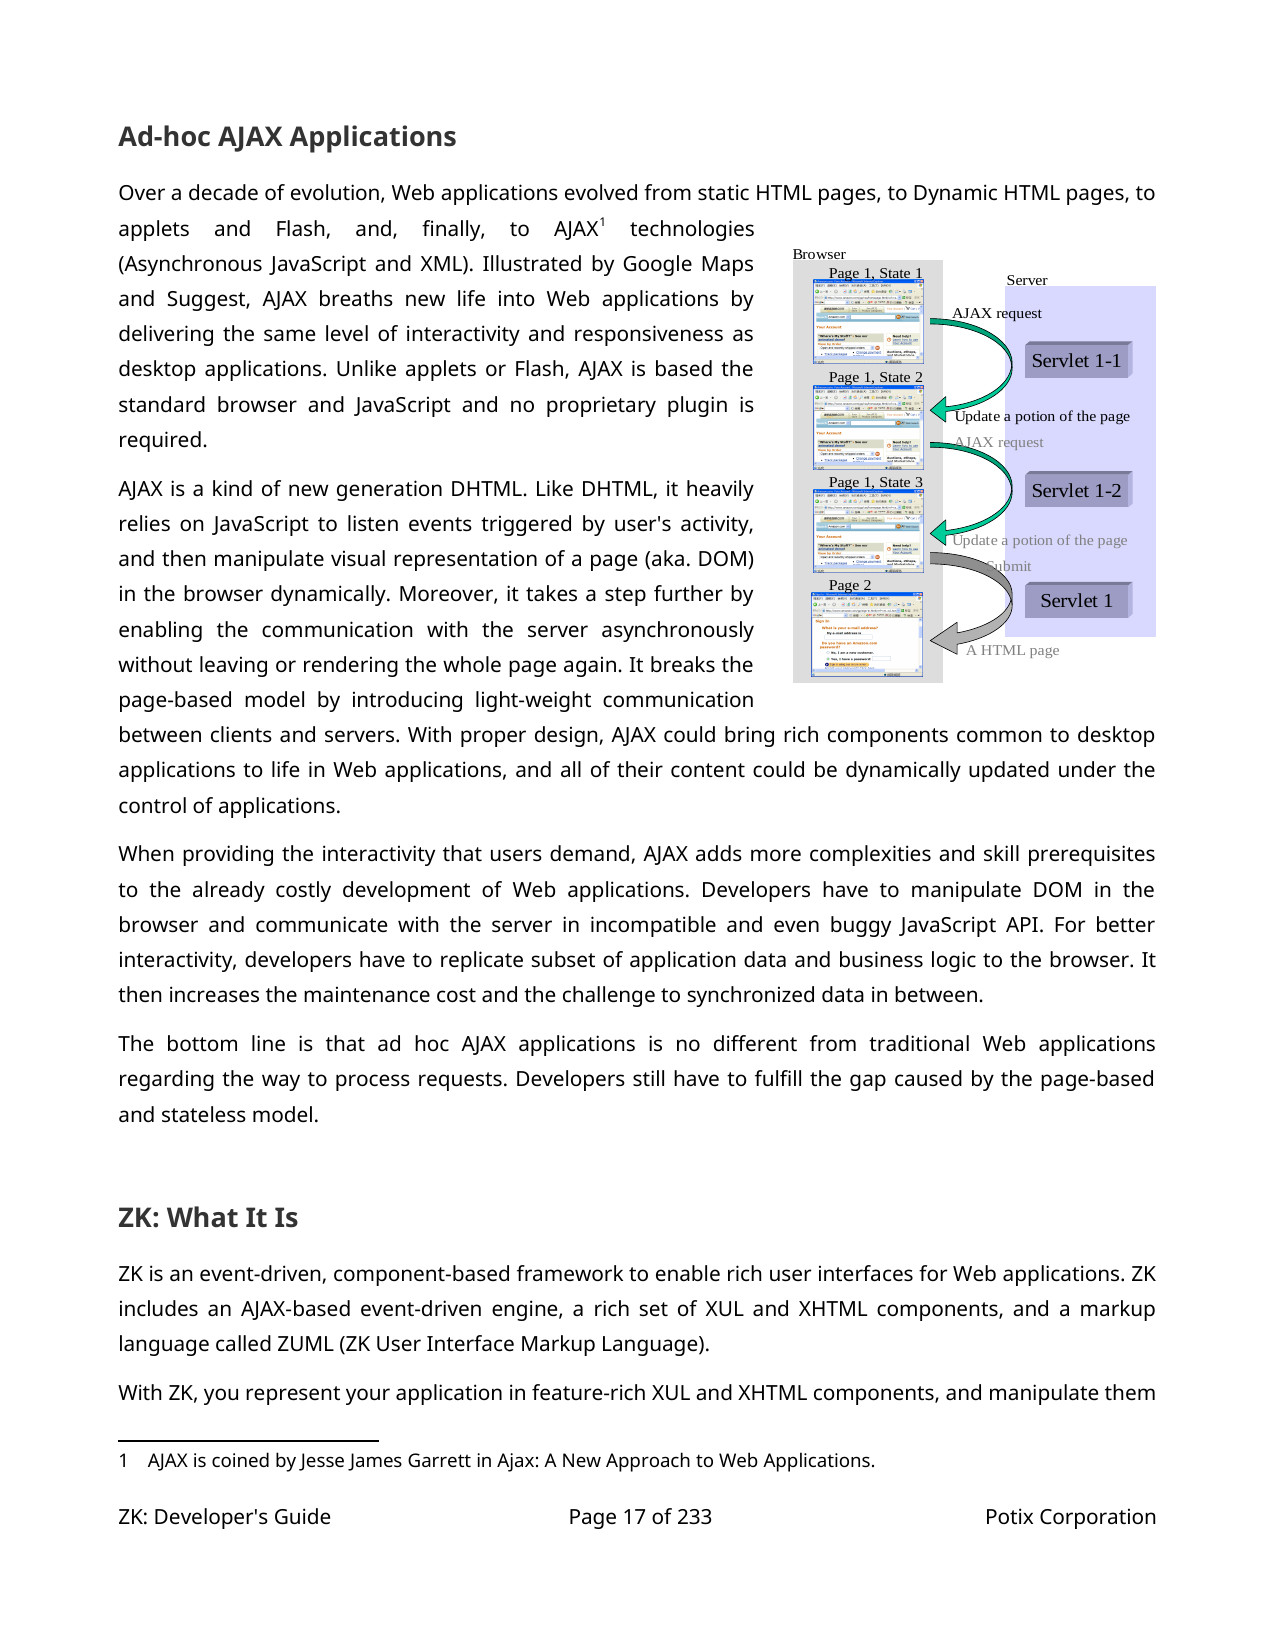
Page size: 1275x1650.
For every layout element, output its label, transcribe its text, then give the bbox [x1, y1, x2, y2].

text When providing the interactivity that users demand, AJAX adds more complexities and skill prerequisites to the already costly development of Web applications. Developers have to manipulate DOM in the browser and communicate with the server in incompatible and even buggy JavaScript API. For better interactivity, developers have to replicate subset of application data and business logic to the browser. It then increases the maintenance cost and the challenge to synchronized data in between. [118, 839, 1157, 1009]
subtitle ZK: What It Is [118, 1199, 1157, 1236]
text ZK is an event-driven, component-based framework to enable rich user interfaces for Web applications. ZK includes an AJAX-based event-driven engine, a rich set of XUL and XHTML components, and a markup language called ZUML (ZK User Interface Markup Language). [118, 1259, 1157, 1358]
text With ZK, you represent your application in feature-rich XUL and XHTML components, and manipulate them [118, 1378, 1157, 1407]
text AJAX is coined by Jesse James Garrett in Ajax: A New Approach to Web Applications. [118, 1447, 1157, 1473]
subtitle Ad-hoc AJAX Applications [118, 118, 1157, 155]
text The bottom line is that ad hoc AJAX applications is no different from traditional Web applications regarding the way to process requests. Developers still have to fulfill the gap caused by the page-based and stateless model. [118, 1029, 1157, 1128]
text AJAX is a kind of new generation DHTML. Like DHTML, it heavily relies on JavaScript to listen events triggered by user's activity, and then manipulate visual representation of a page (aka. DOM) in the browser dynamically. Moreover, it takes a step further by enabling the communication with the server asynchronously without leaving or rendering the whole page again. It breaks the page-based model by introducing light-weight communication between clients and servers. With proper design, AJAX could bring rich components common to desktop applications to life in Web applications, and all of their content could be dynamically updated under the control of applications. [118, 474, 1157, 819]
text Over a decade of evolution, Web applications evolved from static HTML pages, to Dynamic HTML pages, to applets and Flash, and, finally, to AJAX technologies (Asynchronous JavaScript and XML). Illustrated by Google Maps and Suggest, AJAX breaths new life into Web applications by delivering the same level of interactivity and responsiveness as desktop applications. Unlike applets or Flash, AJAX is based the standard browser and JavaScript and no proprietary plugin is required. [118, 178, 1157, 453]
